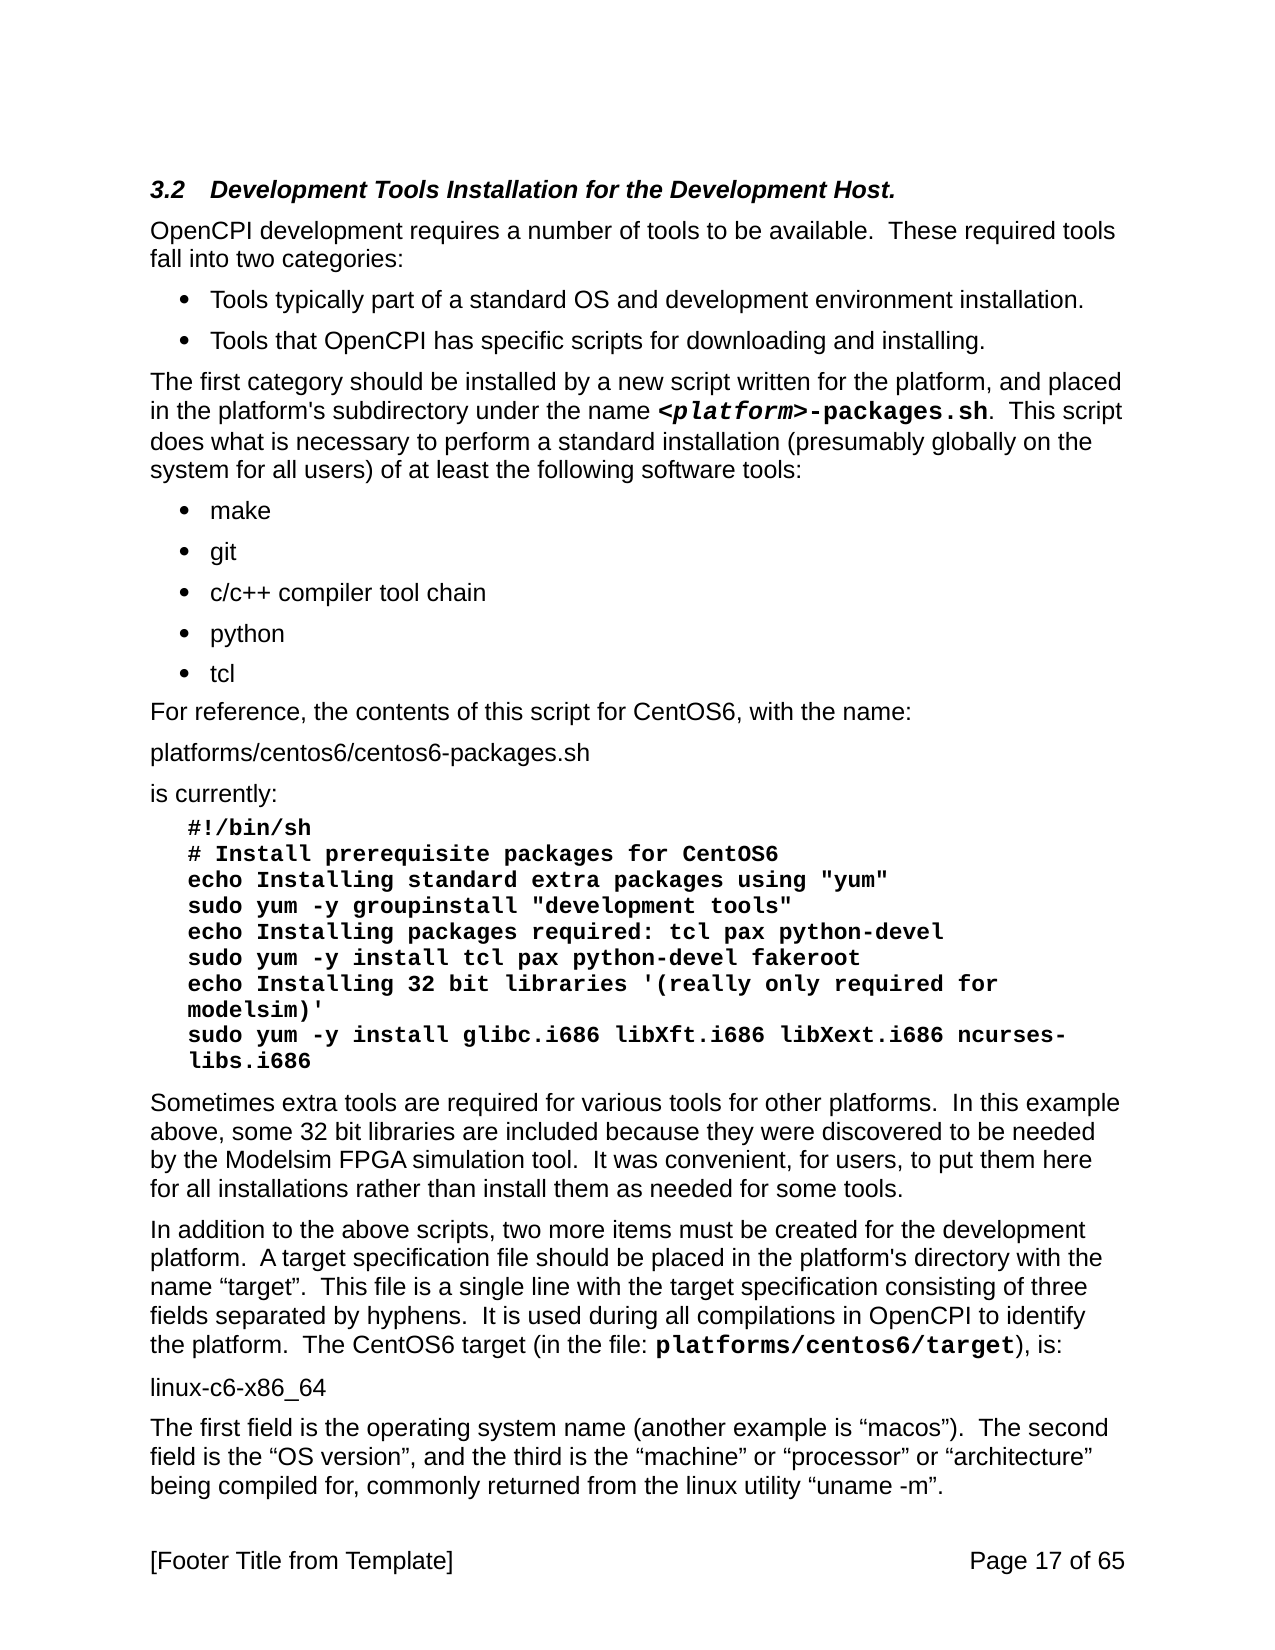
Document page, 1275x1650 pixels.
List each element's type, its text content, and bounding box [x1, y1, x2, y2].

list python [180, 618, 1125, 647]
text Sometimes extra tools are required for various tools for other platforms. In this example above, some 32 bit libraries are included because they were discovered to be needed by the Modelsim FPGA simulation tool. It was convenient, for users, to put them here for all installations rather than install them as needed for some tools. [150, 1088, 1125, 1203]
text In addition to the above scripts, two more items must be created for the development platform. A target specification file should be placed in the platform's directory with the name “target”. This file is a single line with the target specification consisting of three fields separated by hyphens. It is used during all compilations in OpenCPI to identify the platform. The CentOS6 target (in the file: platforms/centos6/target), is: [150, 1215, 1125, 1361]
text is currently: [150, 779, 1125, 807]
list tcl [180, 659, 1125, 688]
list Tools that OpenCPI has specific scripts for downloading and installing. [180, 326, 1125, 355]
list make [180, 496, 1125, 525]
text #!/bin/sh # Install prerequisite packages for CentOS6 echo Installing standard extra packages using "yum" sudo yum -y groupinstall "development tools" echo Installing packages required: tcl pax python-devel sudo yum -y install tcl pax python-devel fakeroot echo Installing 32 bit libraries '(really only required for modelsim)' sudo yum -y install glibc.i686 libXft.i686 libXext.i686 ncurses-libs.i686 [187, 816, 1125, 1076]
list c/c++ compiler tool chain [180, 578, 1125, 607]
text The first category should be installed by a new script written for the platform, and placed in the platform's subdirectory under the name <platform>-packages.sh. This script does what is necessary to perform a standard installation (presumably globally on the system for all users) of at least the following software tools: [150, 367, 1125, 484]
list Tools typically part of a standard OS and development environment installation. [180, 285, 1125, 314]
text linux-c6-x86_64 [150, 1373, 1125, 1401]
text For reference, the contents of this script for CentOS6, with the name: [150, 697, 1125, 726]
list git [180, 537, 1125, 566]
subtitle Development Tools Installation for the Development Host. [150, 175, 1125, 204]
text OpenCPI development requires a number of tools to be available. These required tools fall into two categories: [150, 216, 1125, 273]
text platforms/centos6/centos6-packages.sh [150, 738, 1125, 767]
text The first field is the operating system name (another example is “macos”). The second field is the “OS version”, and the third is the “machine” or “processor” or “architecture” being compiled for, commonly returned from the linux utility “uname -m”. [150, 1413, 1125, 1499]
